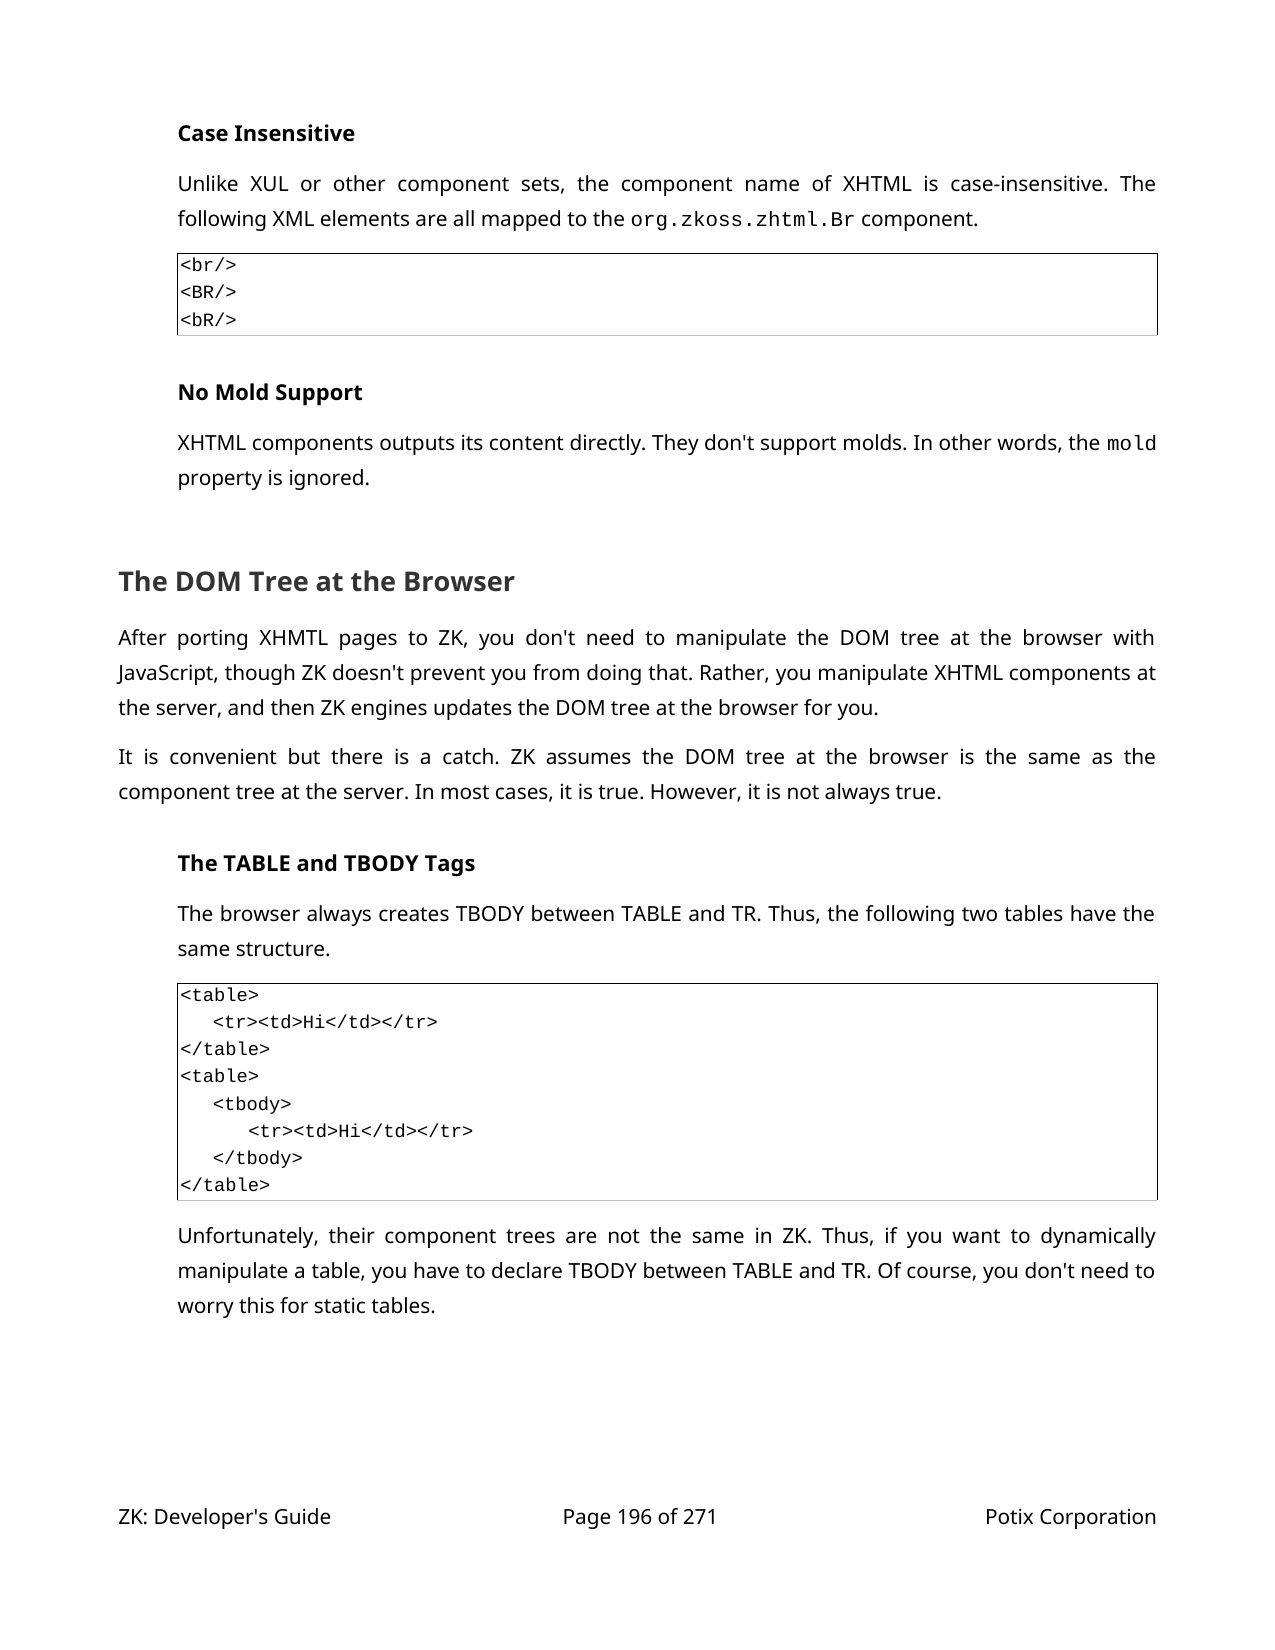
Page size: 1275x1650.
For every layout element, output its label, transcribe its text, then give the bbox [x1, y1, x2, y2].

text <tr><td>Hi</td></tr> [178, 1119, 1157, 1143]
text It is convenient but there is a catch. ZK assumes the DOM tree at the browser is the same as the component tree at the server. In most cases, it is true. However, it is not always true. [118, 742, 1157, 806]
text <table> [178, 1064, 1157, 1089]
text XHTML components outputs its content directly. They don't support molds. In other words, the mold property is ignored. [177, 428, 1157, 492]
text </table> [178, 1173, 1157, 1200]
text <br/> [178, 254, 1157, 277]
subtitle The TABLE and TBODY Tags [177, 848, 1157, 878]
subtitle No Mold Support [177, 377, 1157, 407]
text </tbody> [178, 1146, 1157, 1170]
text The browser always creates TBODY between TABLE and TR. Thus, the following two tables have the same structure. [177, 899, 1157, 962]
text Unfortunately, their component trees are not the same in ZK. Thus, if you want to dynamically manipulate a table, you have to declare TBODY between TABLE and TR. Of course, you don't need to worry this for static tables. [177, 1221, 1157, 1320]
text <table> [178, 984, 1157, 1007]
subtitle Case Insensitive [177, 118, 1157, 148]
subtitle The DOM Tree at the Browser [118, 562, 1157, 599]
text After porting XHMTL pages to ZK, you don't need to manipulate the DOM tree at the browser with JavaScript, though ZK doesn't prevent you from doing that. Rather, you manipulate XHTML components at the server, and then ZK engines updates the DOM tree at the browser for you. [118, 623, 1157, 722]
text <tbody> [178, 1092, 1157, 1116]
text <BR/> [178, 280, 1157, 304]
text Unlike XUL or other component sets, the component name of XHTML is case-insensitive. The following XML elements are all mapped to the org.zkoss.zhtml.Br component. [177, 169, 1157, 232]
text <bR/> [178, 307, 1157, 335]
text </table> [178, 1037, 1157, 1061]
text <tr><td>Hi</td></tr> [178, 1010, 1157, 1034]
